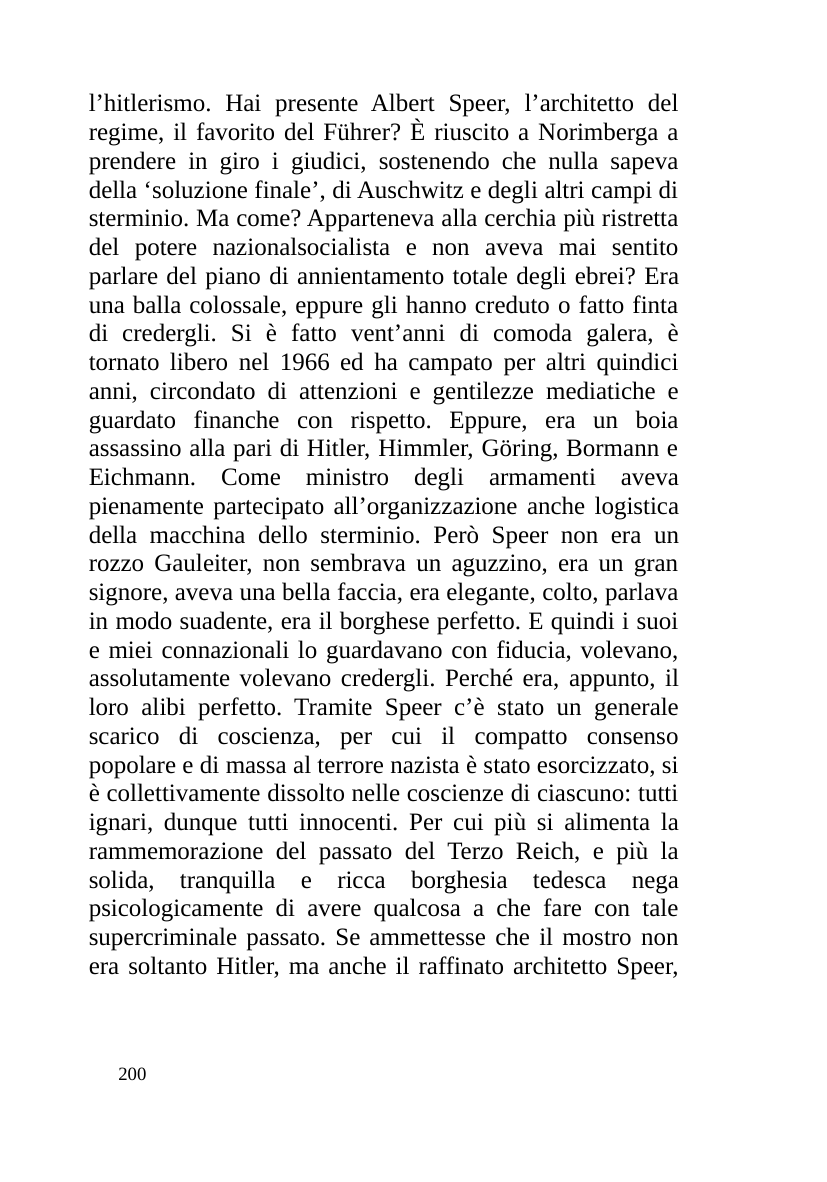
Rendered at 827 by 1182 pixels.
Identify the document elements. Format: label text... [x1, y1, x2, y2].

text l’hitlerismo. Hai presente Albert Speer, l’architetto del regime, il favorito del Führer? È riuscito a Norimberga a prendere in giro i giudici, sostenendo che nulla sapeva della ‘soluzione finale’, di Auschwitz e degli altri campi di sterminio. Ma come? Apparteneva alla cerchia più ristretta del potere nazionalsocialista e non aveva mai sentito parlare del piano di annientamento totale degli ebrei? Era una balla colossale, eppure gli hanno creduto o fatto finta di credergli. Si è fatto vent’anni di comoda galera, è tornato libero nel 1966 ed ha campato per altri quindici anni, circondato di attenzioni e gentilezze mediatiche e guardato finanche con rispetto. Eppure, era un boia assassino alla pari di Hitler, Himmler, Göring, Bormann e Eichmann. Come ministro degli armamenti aveva pienamente partecipato all’organizzazione anche logistica della macchina dello sterminio. Però Speer non era un rozzo Gauleiter, non sembrava un aguzzino, era un gran signore, aveva una bella faccia, era elegante, colto, parlava in modo suadente, era il borghese perfetto. E quindi i suoi e miei connazionali lo guardavano con fiducia, volevano, assolutamente volevano credergli. Perché era, appunto, il loro alibi perfetto. Tramite Speer c’è stato un generale scarico di coscienza, per cui il compatto consenso popolare e di massa al terrore nazista è stato esorcizzato, si è collettivamente dissolto nelle coscienze di ciascuno: tutti ignari, dunque tutti innocenti. Per cui più si alimenta la rammemorazione del passato del Terzo Reich, e più la solida, tranquilla e ricca borghesia tedesca nega psicologicamente di avere qualcosa a che fare con tale supercriminale passato. Se ammettesse che il mostro non era soltanto Hitler, ma anche il raffinato architetto Speer, [88, 88, 679, 980]
